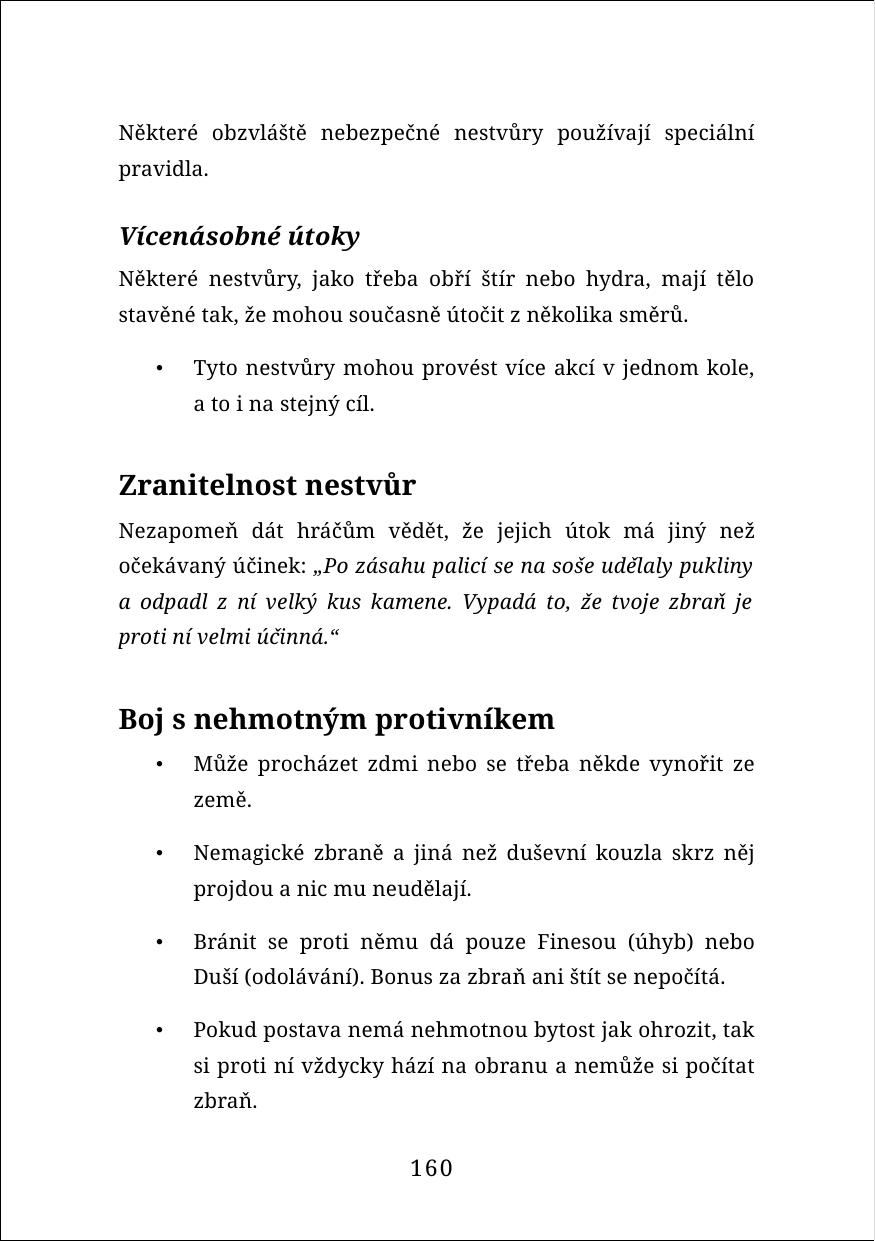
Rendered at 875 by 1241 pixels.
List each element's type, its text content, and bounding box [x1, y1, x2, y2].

subtitle Boj s nehmotným protivníkem [118, 699, 756, 738]
text Některé nestvůry, jako třeba obří štír nebo hydra, mají tělo stavěné tak, že mohou současně útočit z několika směrů. [118, 264, 756, 328]
subtitle Vícenásobné útoky [118, 219, 756, 253]
list Tyto nestvůry mohou provést více akcí v jednom kole, a to i na stejný cíl. [156, 353, 756, 417]
list Nemagické zbraně a jiná než duševní kouzla skrz něj projdou a nic mu neudělají. [156, 838, 756, 902]
subtitle Zranitelnost nestvůr [118, 466, 756, 504]
list Může procházet zdmi nebo se třeba někde vynořit ze země. [156, 749, 756, 813]
list Pokud postava nemá nehmotnou bytost jak ohrozit, tak si proti ní vždycky hází na obranu a nemůže si počítat zbraň. [156, 1016, 756, 1115]
text Nezapomeň dát hráčům vědět, že jejich útok má jiný než očekávaný účinek: „Po zásahu palicí se na soše udělaly pukliny a odpadl z ní velký kus kamene. Vypadá to, že tvoje zbraň je proti ní velmi účinná.“ [118, 516, 756, 651]
text Některé obzvláště nebezpečné nestvůry používají speciální pravidla. [118, 118, 756, 182]
list Bránit se proti němu dá pouze Finesou (úhyb) nebo Duší (odolávání). Bonus za zbraň ani štít se nepočítá. [156, 927, 756, 991]
